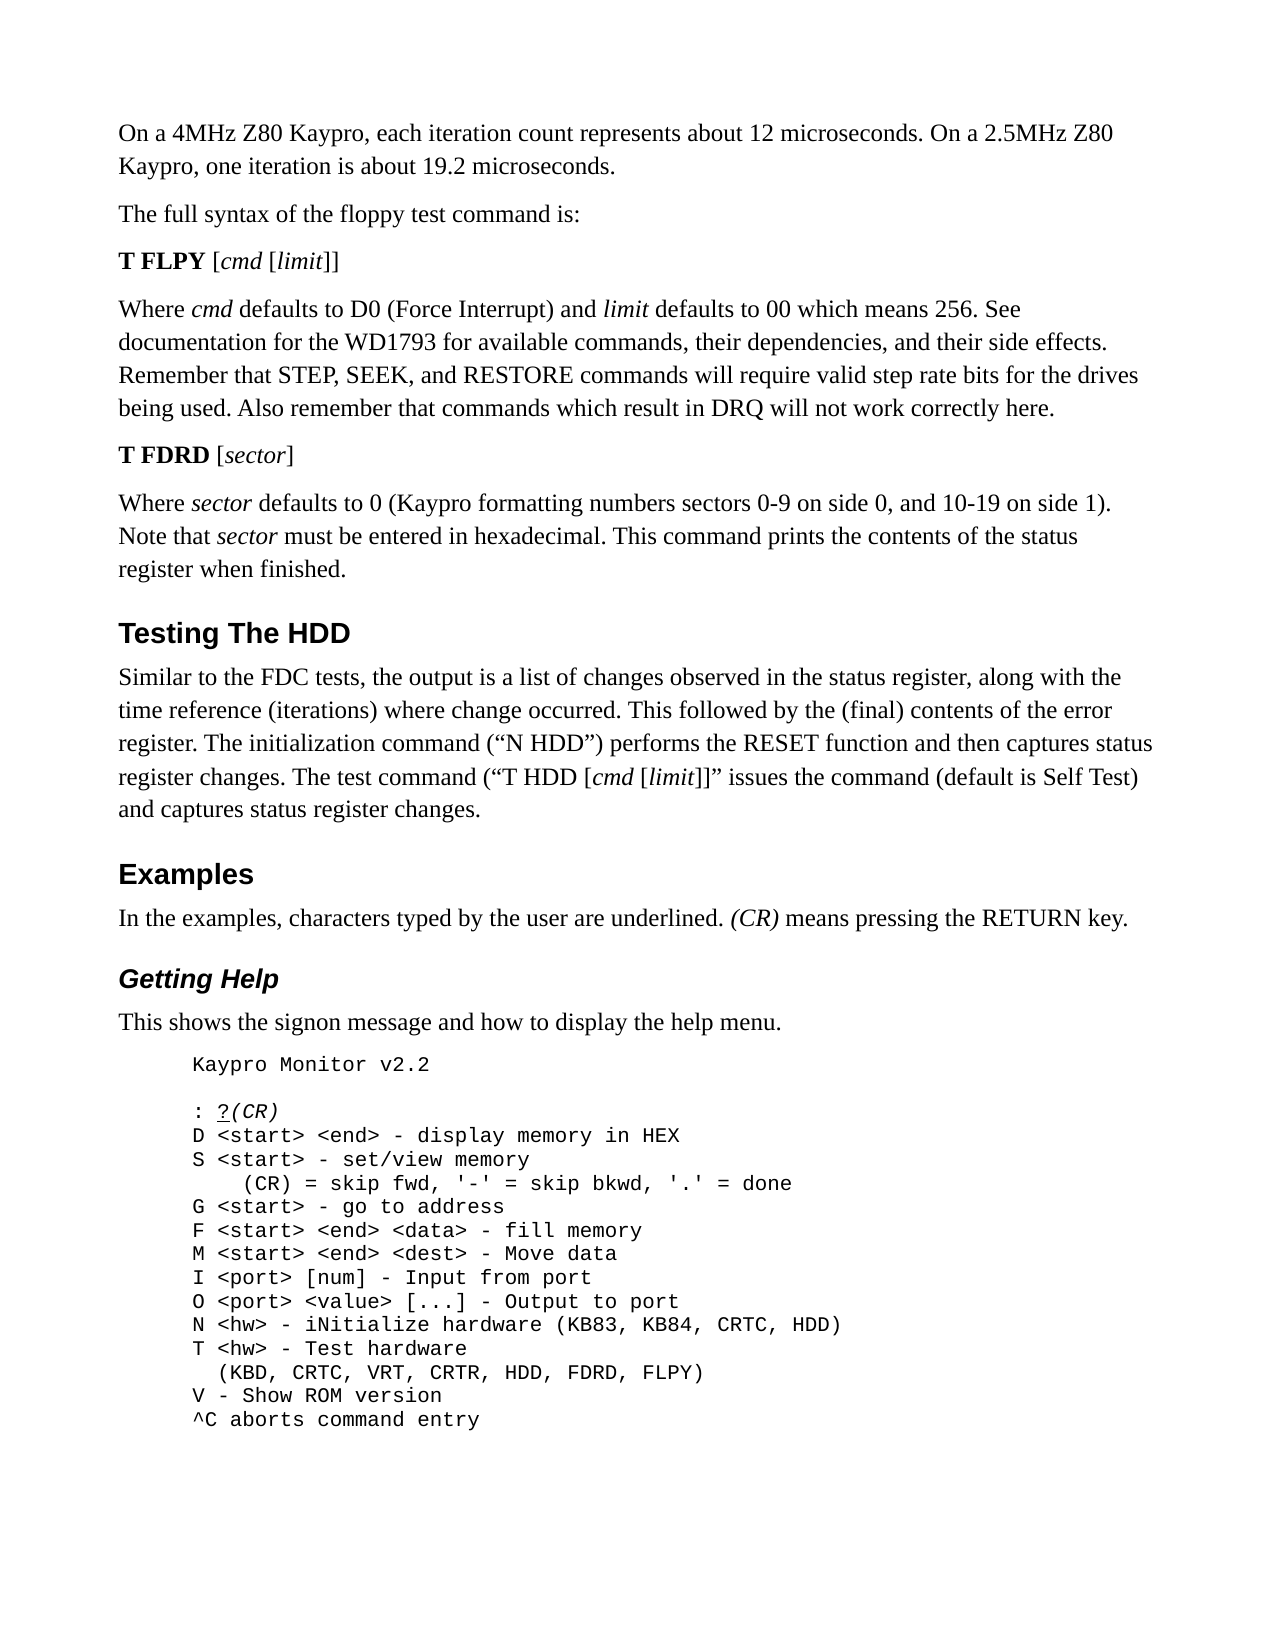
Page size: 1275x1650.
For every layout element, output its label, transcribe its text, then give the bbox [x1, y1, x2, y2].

text T FDRD [sector] [118, 441, 1157, 469]
subtitle Testing The HDD [118, 616, 1157, 650]
text (CR) = skip fwd, '-' = skip bkwd, '.' = done [192, 1172, 1157, 1196]
text S <start> - set/view memory [192, 1149, 1157, 1172]
text V - Show ROM version [192, 1385, 1157, 1409]
text I <port> [num] - Input from port [192, 1267, 1157, 1291]
text The full syntax of the floppy test command is: [118, 199, 1157, 227]
text M <start> <end> <dest> - Move data [192, 1243, 1157, 1267]
text Similar to the FDC tests, the output is a list of changes observed in the status register, along with the time reference (iterations) where change occurred. This followed by the (final) contents of the error register. The initialization command (“N HDD”) performs the RESET function and then captures status register changes. The test command (“T HDD [cmd [limit]]” issues the command (default is Self Test) and captures status register changes. [118, 662, 1157, 823]
text Kaypro Monitor v2.2 [192, 1054, 1157, 1078]
text On a 4MHz Z80 Kaypro, each iteration count represents about 12 microseconds. On a 2.5MHz Z80 Kaypro, one iteration is about 19.2 microseconds. [118, 118, 1157, 180]
text This shows the signon message and how to display the help menu. [118, 1007, 1157, 1035]
text ^C aborts command entry [192, 1409, 1157, 1433]
text G <start> - go to address [192, 1196, 1157, 1220]
text T FLPY [cmd [limit]] [118, 246, 1157, 275]
text : ?(CR) [192, 1102, 1157, 1125]
text F <start> <end> <data> - fill memory [192, 1220, 1157, 1243]
text D <start> <end> - display memory in HEX [192, 1125, 1157, 1149]
text In the examples, characters typed by the user are underlined. (CR) means pressing the RETURN key. [118, 903, 1157, 932]
text O <port> <value> [...] - Output to port [192, 1291, 1157, 1314]
text T <hw> - Test hardware [192, 1338, 1157, 1362]
text N <hw> - iNitialize hardware (KB83, KB84, CRTC, HDD) [192, 1314, 1157, 1338]
text (KBD, CRTC, VRT, CRTR, HDD, FDRD, FLPY) [192, 1362, 1157, 1385]
text Where sector defaults to 0 (Kaypro formatting numbers sectors 0-9 on side 0, and 10-19 on side 1). Note that sector must be entered in hexadecimal. This command prints the contents of the status register when finished. [118, 488, 1157, 583]
text Where cmd defaults to D0 (Force Interrupt) and limit defaults to 00 which means 256. See documentation for the WD1793 for available commands, their dependencies, and their side effects. Remember that STEP, SEEK, and RESTORE commands will require valid step rate bits for the drives being used. Also remember that commands which result in DRQ will not work correctly here. [118, 294, 1157, 422]
subtitle Examples [118, 857, 1157, 890]
subtitle Getting Help [118, 963, 1157, 994]
